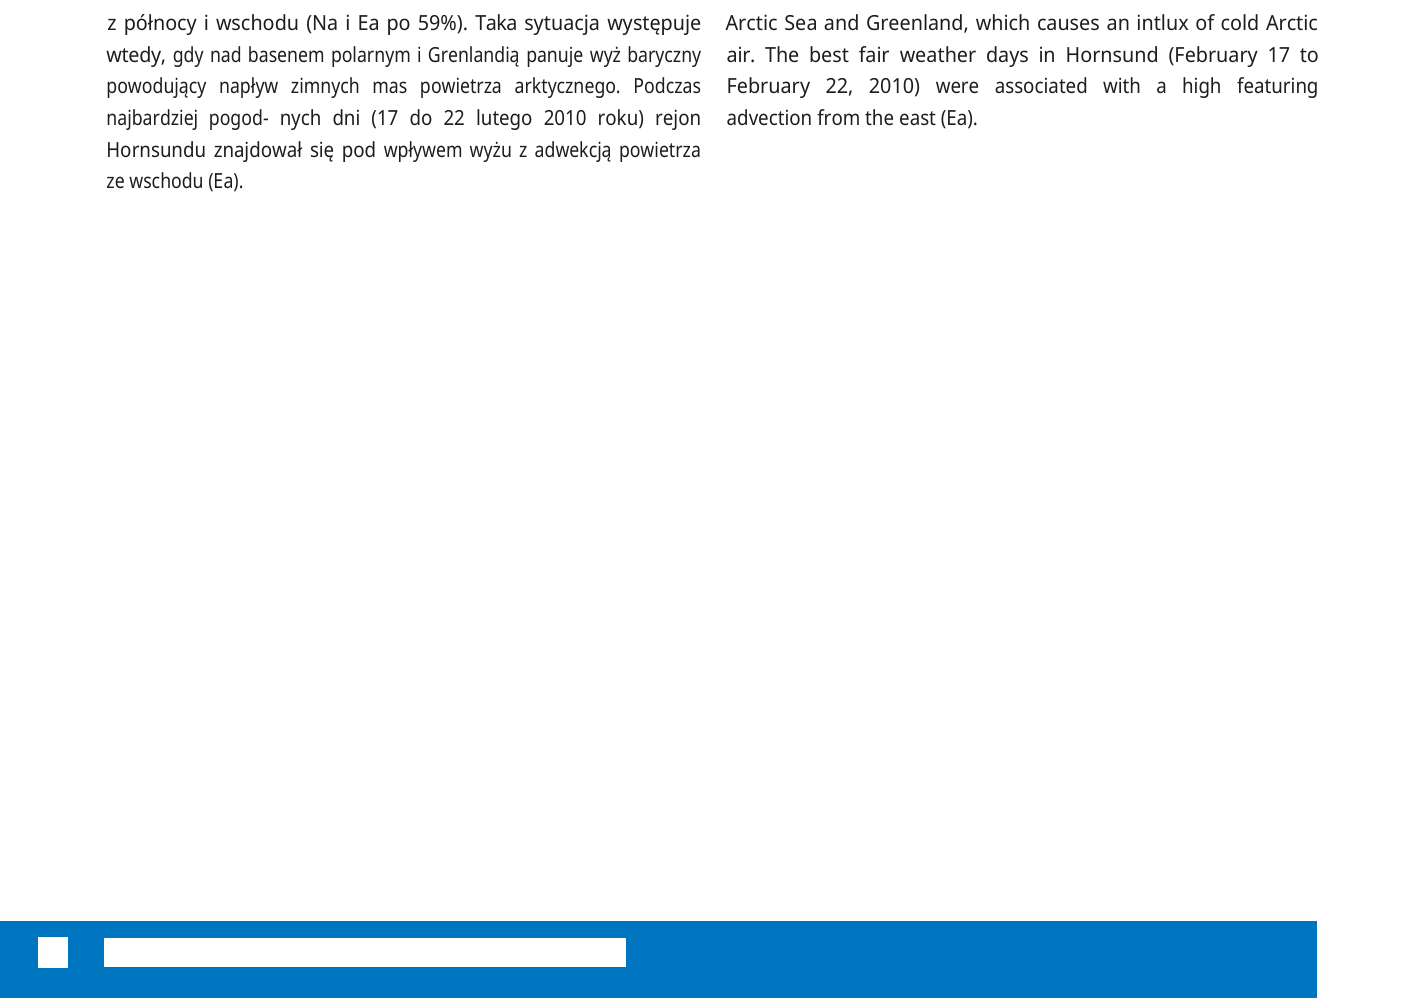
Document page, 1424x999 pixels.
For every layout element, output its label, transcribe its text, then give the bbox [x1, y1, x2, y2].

text z północy i wschodu (Na i Ea po 59%). Taka sytuacja występuje wtedy, gdy nad basenem polarnym i Grenlandią panuje wyż baryczny powodujący napływ zimnych mas powietrza arktycznego. Podczas najbardziej pogod- nych dni (17 do 22 lutego 2010 roku) rejon Hornsundu znajdował się pod wpływem wyżu z adwekcją powietrza ze wschodu (Ea). [106, 8, 702, 195]
text Arctic Sea and Greenland, which causes an intlux of cold Arctic air. The best fair weather days in Hornsund (February 17 to February 22, 2010) were associated with a high featuring advection from the east (Ea). [725, 8, 1319, 132]
